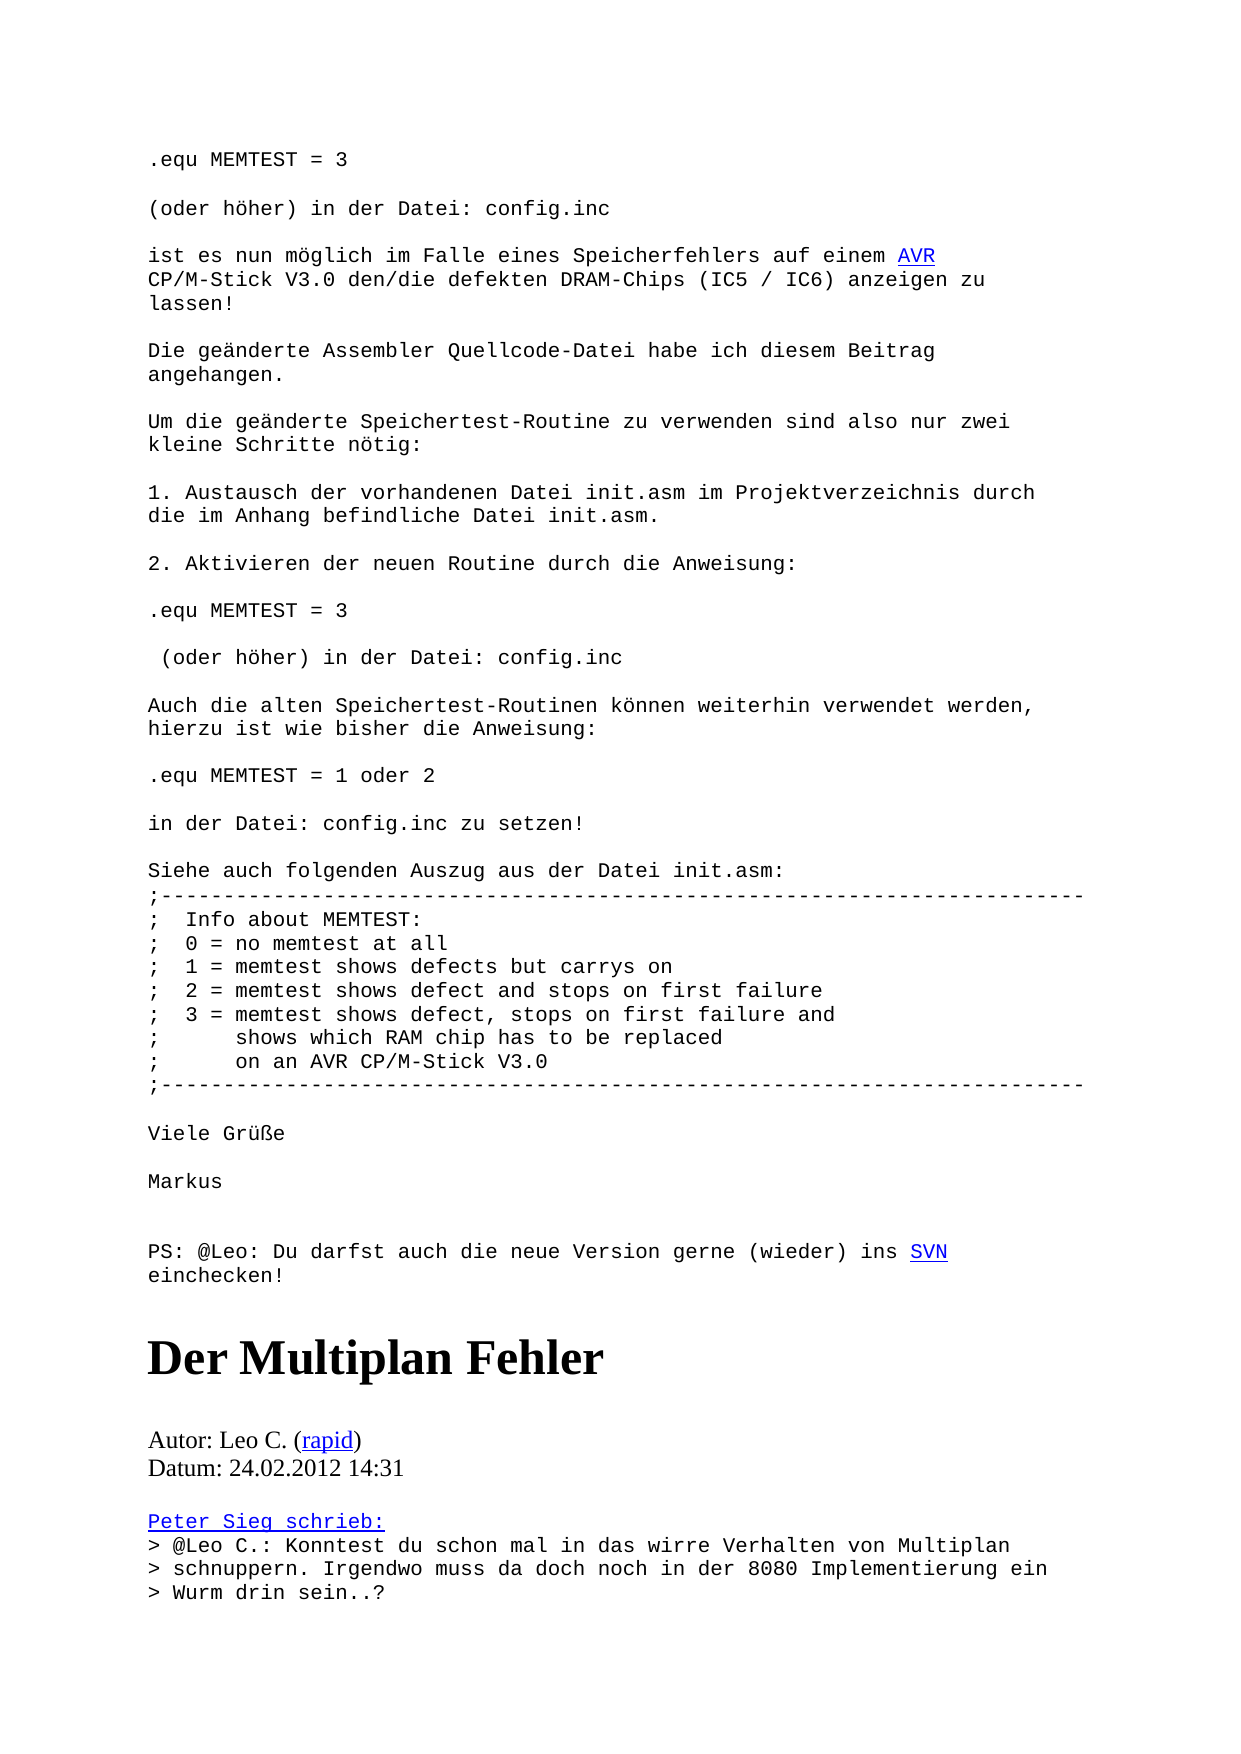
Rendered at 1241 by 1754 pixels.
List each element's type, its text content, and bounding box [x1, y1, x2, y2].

table_header ;-------------------------------------------------------------------------- ; Info about MEMTEST: ; 0 = no memtest at all ; 1 = memtest shows defects but carrys on ; 2 = memtest shows defect and stops on first failure ; 3 = memtest shows defect, stops on first failure and ; shows which RAM chip has to be replaced ; on an AVR CP/M-Stick V3.0 ;-------------------------------------------------------------------------- [146, 884, 1093, 1100]
text Autor: Leo C. (rapid) [148, 1425, 1093, 1453]
text Peter Sieg schrieb: [148, 1511, 1093, 1534]
text Auch die alten Speichertest-Routinen können weiterhin verwendet werden, [148, 694, 1093, 718]
text .equ MEMTEST = 3 [148, 600, 1093, 624]
text CP/M-Stick V3.0 den/die defekten DRAM-Chips (IC5 / IC6) anzeigen zu [148, 269, 1093, 293]
text einchecken! [148, 1265, 1093, 1289]
text Siehe auch folgenden Auszug aus der Datei init.asm: [148, 860, 1093, 884]
text Datum: 24.02.2012 14:31 [148, 1453, 1093, 1482]
text angehangen. [148, 363, 1093, 387]
text PS: @Leo: Du darfst auch die neue Version gerne (wieder) ins SVN [148, 1242, 1093, 1265]
text lassen! [148, 293, 1093, 316]
text hierzu ist wie bisher die Anweisung: [148, 718, 1093, 742]
text 2. Aktivieren der neuen Routine durch die Anweisung: [148, 553, 1093, 576]
text .equ MEMTEST = 1 oder 2 [148, 766, 1093, 789]
text > Wurm drin sein..? [148, 1582, 1093, 1606]
text 1. Austausch der vorhandenen Datei init.asm im Projektverzeichnis durch [148, 482, 1093, 505]
table_header .equ MEMTEST = 3 [146, 148, 356, 174]
text Markus [148, 1171, 1093, 1194]
text die im Anhang befindliche Datei init.asm. [148, 505, 1093, 529]
text (oder höher) in der Datei: config.inc [148, 198, 1093, 222]
text kleine Schritte nötig: [148, 434, 1093, 458]
text Um die geänderte Speichertest-Routine zu verwenden sind also nur zwei [148, 411, 1093, 434]
text Die geänderte Assembler Quellcode-Datei habe ich diesem Beitrag [148, 340, 1093, 363]
text (oder höher) in der Datei: config.inc [148, 647, 1093, 671]
text Viele Grüße [148, 1123, 1093, 1147]
text > @Leo C.: Konntest du schon mal in das wirre Verhalten von Multiplan [148, 1534, 1093, 1558]
text > schnuppern. Irgendwo muss da doch noch in der 8080 Implementierung ein [148, 1558, 1093, 1582]
subtitle Der Multiplan Fehler [148, 1328, 1093, 1386]
text ist es nun möglich im Falle eines Speicherfehlers auf einem AVR [148, 245, 1093, 269]
text in der Datei: config.inc zu setzen! [148, 813, 1093, 836]
